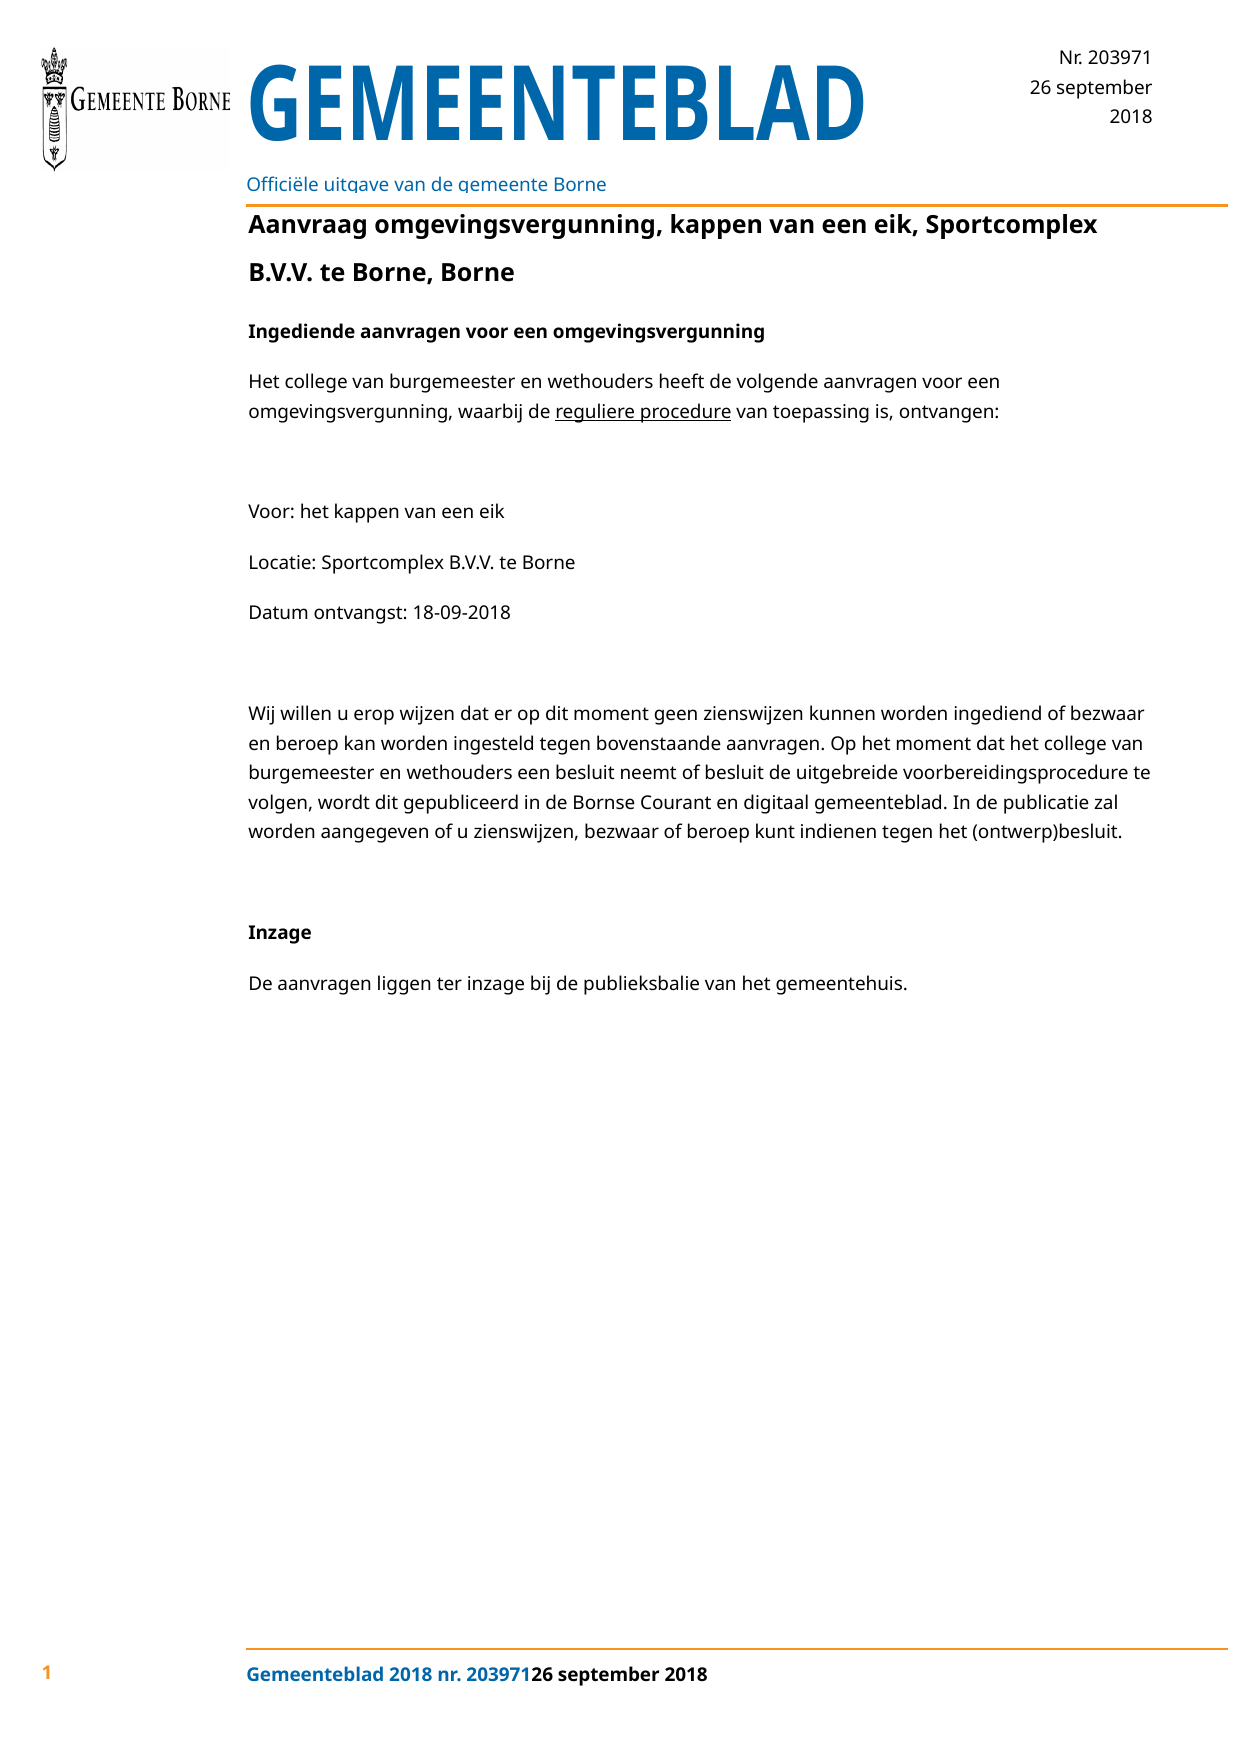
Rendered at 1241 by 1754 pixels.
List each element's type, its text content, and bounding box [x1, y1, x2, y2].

text Aanvraag omgevingsvergunning, kappen van een eik, Sportcomplex B.V.V. te Borne, Borne [248, 207, 1152, 288]
text Wij willen u erop wijzen dat er op dit moment geen zienswijzen kunnen worden ingediend of bezwaar en beroep kan worden ingesteld tegen bovenstaande aanvragen. Op het moment dat het college van burgemeester en wethouders een besluit neemt of besluit de uitgebreide voorbereidingsprocedure te volgen, wordt dit gepubliceerd in de Bornse Courant en digitaal gemeenteblad. In de publicatie zal worden aangegeven of u zienswijzen, bezwaar of beroep kunt indienen tegen het (ontwerp)besluit. [248, 700, 1152, 844]
text Het college van burgemeester en wethouders heeft de volgende aanvragen voor een omgevingsvergunning, waarbij de reguliere procedure van toepassing is, ontvangen: [248, 368, 1152, 424]
text Locatie: Sportcomplex B.V.V. te Borne [248, 549, 1152, 575]
text Ingediende aanvragen voor een omgevingsvergunning [248, 318, 1152, 344]
picture [41, 47, 231, 172]
text Inzage [248, 919, 1152, 945]
text De aanvragen liggen ter inzage bij de publieksbalie van het gemeentehuis. [248, 970, 1152, 996]
text Datum ontvangst: 18-09-2018 [248, 599, 1152, 625]
text Voor: het kappen van een eik [248, 499, 1152, 524]
